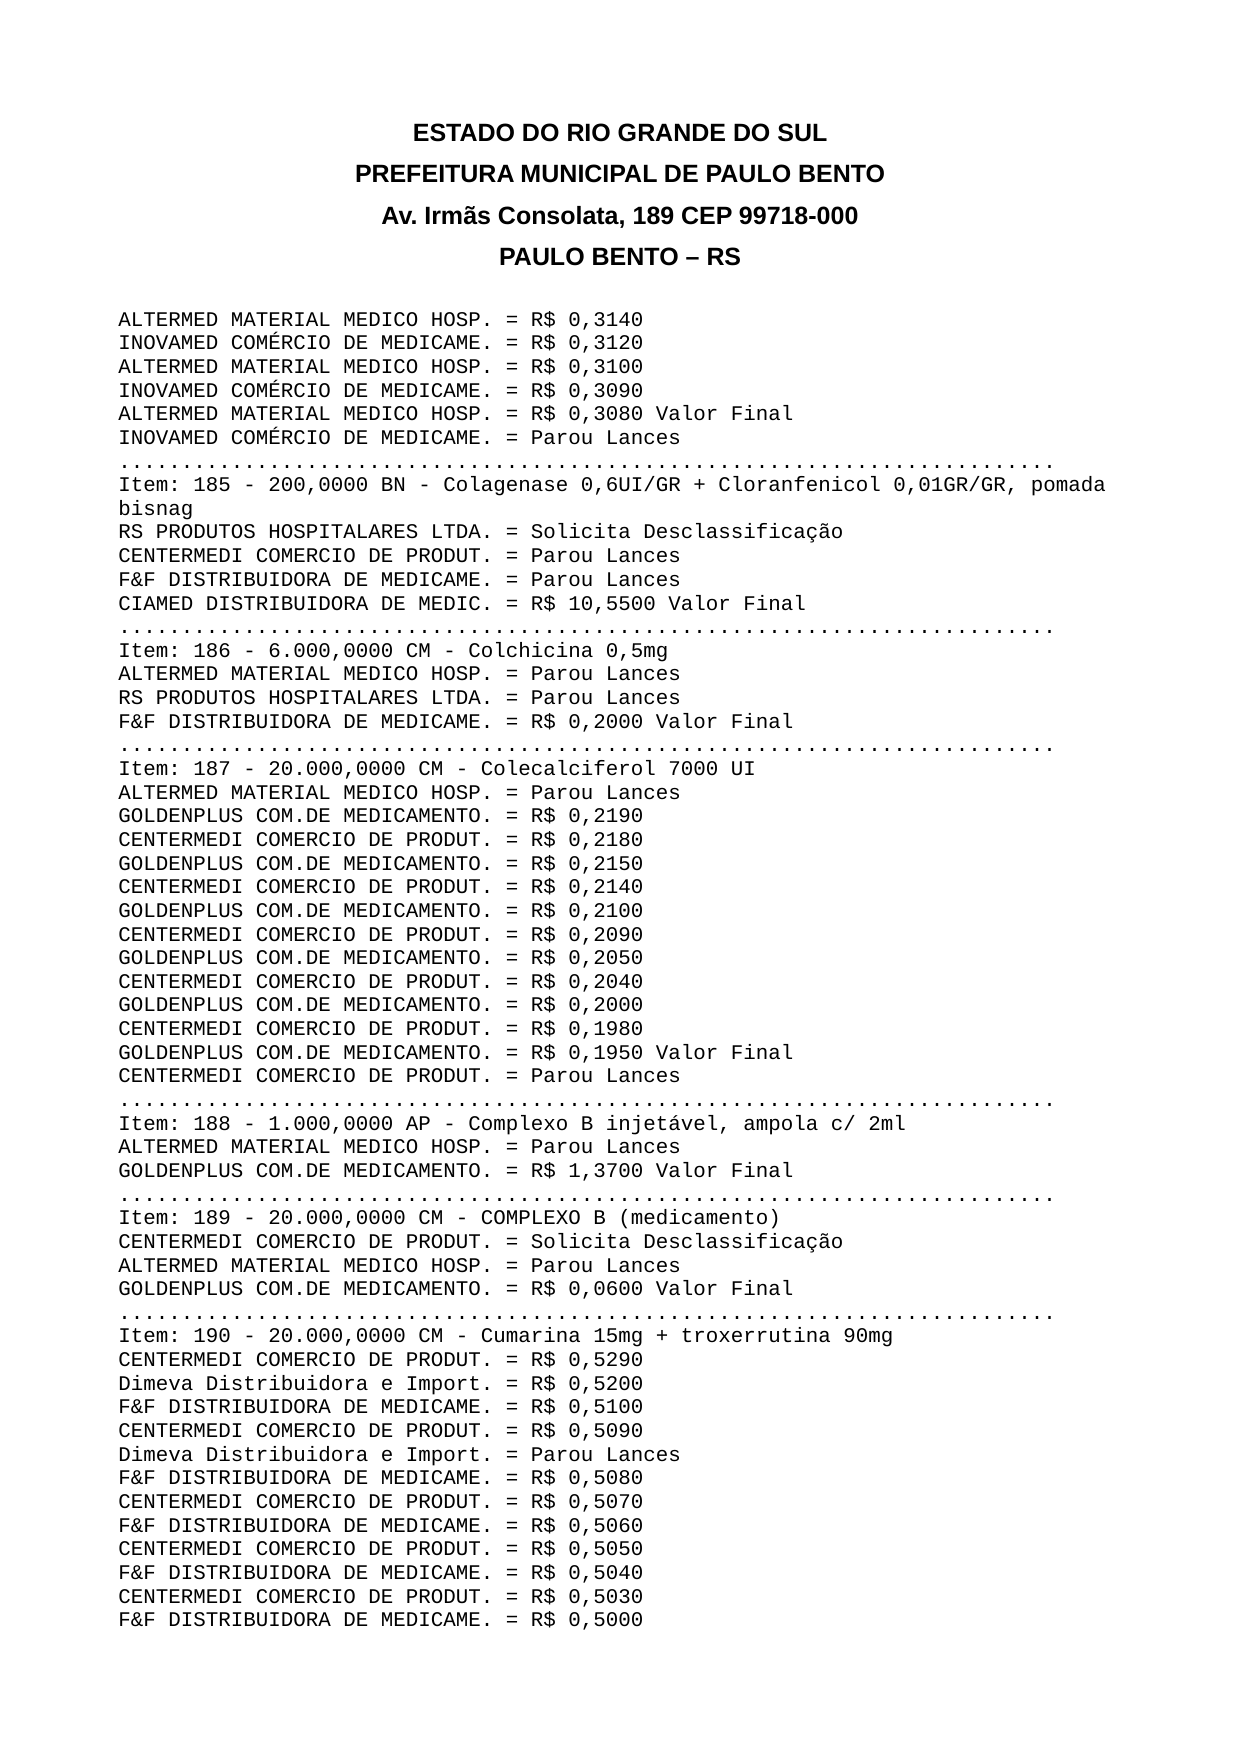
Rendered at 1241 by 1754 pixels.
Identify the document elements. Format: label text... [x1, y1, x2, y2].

text ALTERMED MATERIAL MEDICO HOSP. = R$ 0,3140 INOVAMED COMÉRCIO DE MEDICAME. = R$ 0,3120 ALTERMED MATERIAL MEDICO HOSP. = R$ 0,3100 INOVAMED COMÉRCIO DE MEDICAME. = R$ 0,3090 ALTERMED MATERIAL MEDICO HOSP. = R$ 0,3080 Valor Final INOVAMED COMÉRCIO DE MEDICAME. = Parou Lances ........................................................................... Item: 185 - 200,0000 BN - Colagenase 0,6UI/GR + Cloranfenicol 0,01GR/GR, pomada bisnag RS PRODUTOS HOSPITALARES LTDA. = Solicita Desclassificação CENTERMEDI COMERCIO DE PRODUT. = Parou Lances F&F DISTRIBUIDORA DE MEDICAME. = Parou Lances CIAMED DISTRIBUIDORA DE MEDIC. = R$ 10,5500 Valor Final ........................................................................... Item: 186 - 6.000,0000 CM - Colchicina 0,5mg ALTERMED MATERIAL MEDICO HOSP. = Parou Lances RS PRODUTOS HOSPITALARES LTDA. = Parou Lances F&F DISTRIBUIDORA DE MEDICAME. = R$ 0,2000 Valor Final ........................................................................... Item: 187 - 20.000,0000 CM - Colecalciferol 7000 UI ALTERMED MATERIAL MEDICO HOSP. = Parou Lances GOLDENPLUS COM.DE MEDICAMENTO. = R$ 0,2190 CENTERMEDI COMERCIO DE PRODUT. = R$ 0,2180 GOLDENPLUS COM.DE MEDICAMENTO. = R$ 0,2150 CENTERMEDI COMERCIO DE PRODUT. = R$ 0,2140 GOLDENPLUS COM.DE MEDICAMENTO. = R$ 0,2100 CENTERMEDI COMERCIO DE PRODUT. = R$ 0,2090 GOLDENPLUS COM.DE MEDICAMENTO. = R$ 0,2050 CENTERMEDI COMERCIO DE PRODUT. = R$ 0,2040 GOLDENPLUS COM.DE MEDICAMENTO. = R$ 0,2000 CENTERMEDI COMERCIO DE PRODUT. = R$ 0,1980 GOLDENPLUS COM.DE MEDICAMENTO. = R$ 0,1950 Valor Final CENTERMEDI COMERCIO DE PRODUT. = Parou Lances ........................................................................... Item: 188 - 1.000,0000 AP - Complexo B injetável, ampola c/ 2ml ALTERMED MATERIAL MEDICO HOSP. = Parou Lances GOLDENPLUS COM.DE MEDICAMENTO. = R$ 1,3700 Valor Final ........................................................................... Item: 189 - 20.000,0000 CM - COMPLEXO B (medicamento) CENTERMEDI COMERCIO DE PRODUT. = Solicita Desclassificação ALTERMED MATERIAL MEDICO HOSP. = Parou Lances GOLDENPLUS COM.DE MEDICAMENTO. = R$ 0,0600 Valor Final ........................................................................... Item: 190 - 20.000,0000 CM - Cumarina 15mg + troxerrutina 90mg CENTERMEDI COMERCIO DE PRODUT. = R$ 0,5290 Dimeva Distribuidora e Import. = R$ 0,5200 F&F DISTRIBUIDORA DE MEDICAME. = R$ 0,5100 CENTERMEDI COMERCIO DE PRODUT. = R$ 0,5090 Dimeva Distribuidora e Import. = Parou Lances F&F DISTRIBUIDORA DE MEDICAME. = R$ 0,5080 CENTERMEDI COMERCIO DE PRODUT. = R$ 0,5070 F&F DISTRIBUIDORA DE MEDICAME. = R$ 0,5060 CENTERMEDI COMERCIO DE PRODUT. = R$ 0,5050 F&F DISTRIBUIDORA DE MEDICAME. = R$ 0,5040 CENTERMEDI COMERCIO DE PRODUT. = R$ 0,5030 F&F DISTRIBUIDORA DE MEDICAME. = R$ 0,5000 [118, 309, 1122, 1633]
